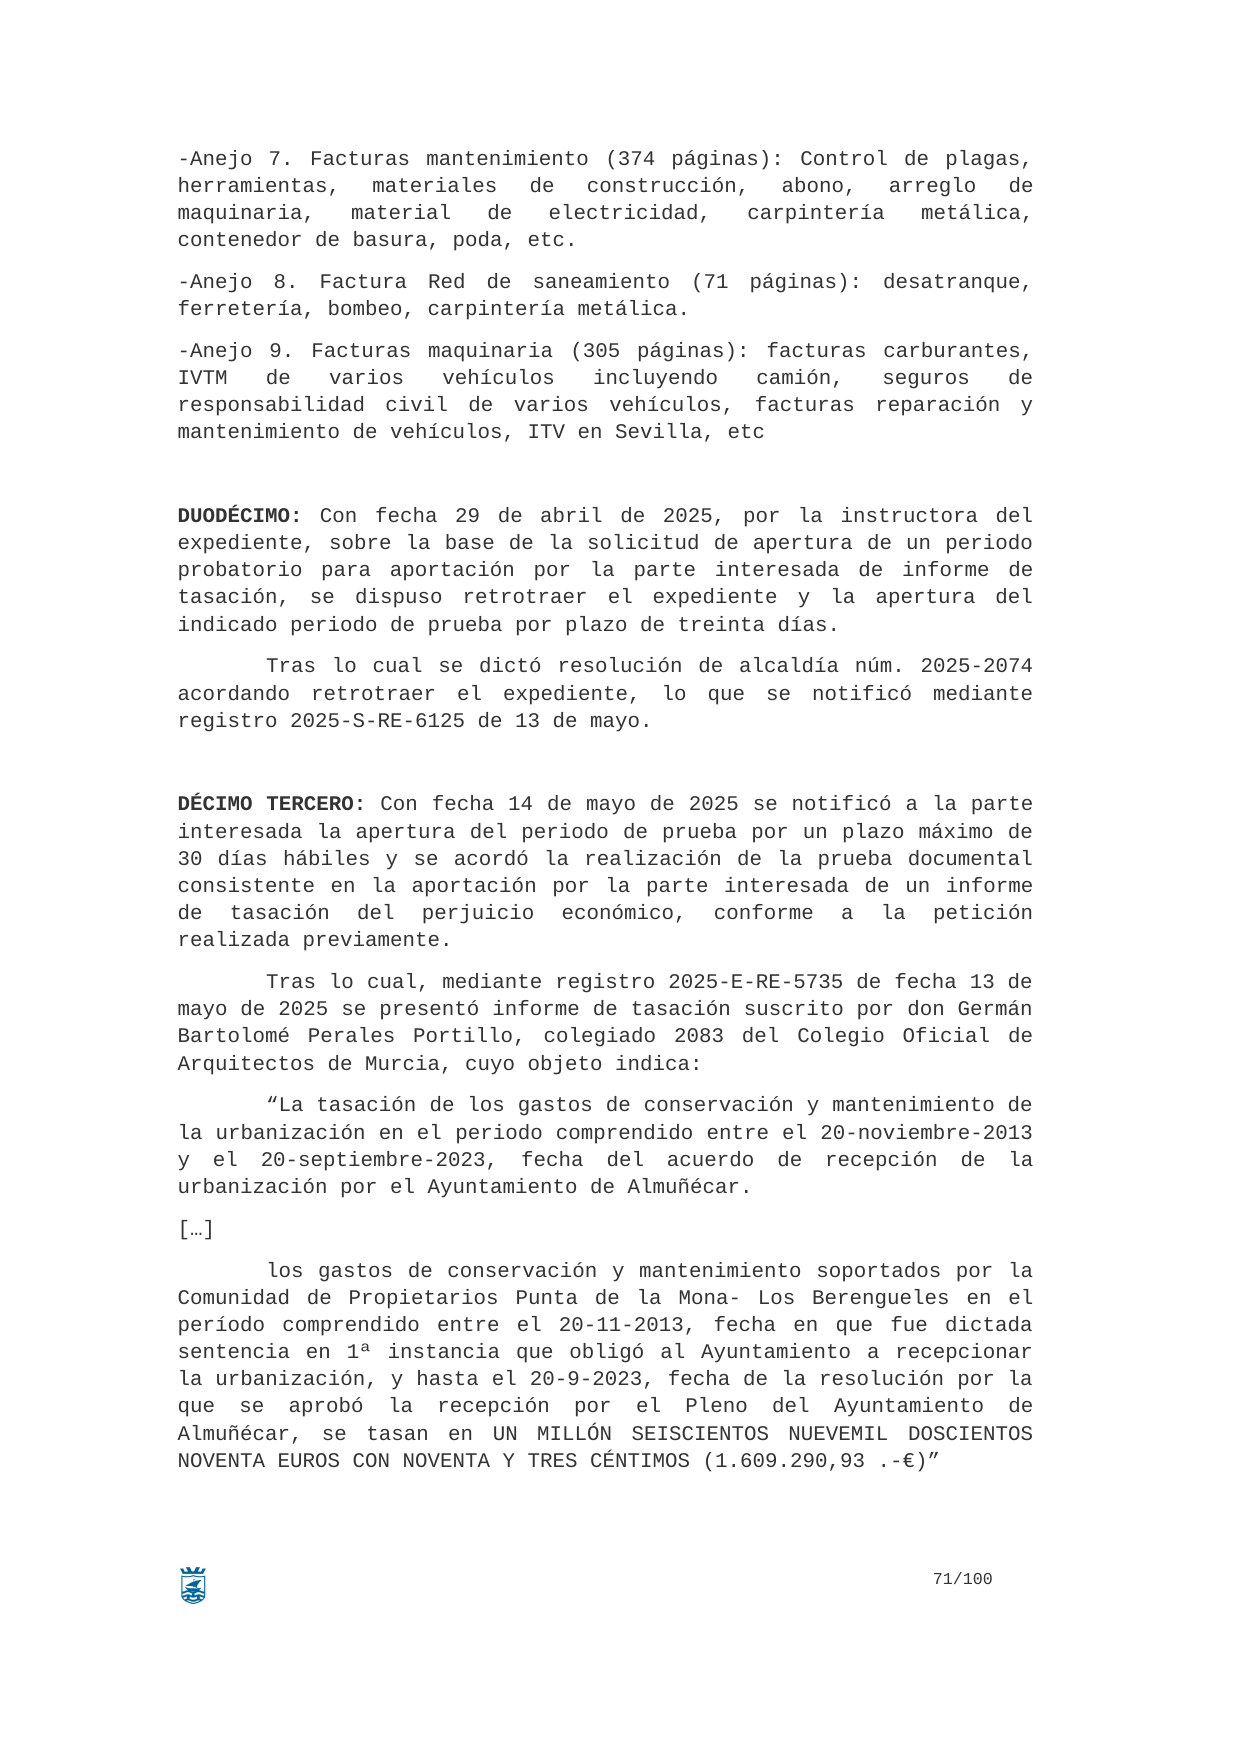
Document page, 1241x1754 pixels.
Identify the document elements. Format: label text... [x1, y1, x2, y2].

text Tras lo cual se dictó resolución de alcaldía núm. 2025-2074 acordando retrotraer el expediente, lo que se notificó mediante registro 2025-S-RE-6125 de 13 de mayo. [177, 656, 1033, 733]
text -Anejo 9. Facturas maquinaria (305 páginas): facturas carburantes, IVTM de varios vehículos incluyendo camión, seguros de responsabilidad civil de varios vehículos, facturas reparación y mantenimiento de vehículos, ITV en Sevilla, etc [177, 340, 1033, 445]
text Tras lo cual, mediante registro 2025-E-RE-5735 de fecha 13 de mayo de 2025 se presentó informe de tasación suscrito por don Germán Bartolomé Perales Portillo, colegiado 2083 del Colegio Oficial de Arquitectos de Murcia, cuyo objeto indica: [177, 971, 1033, 1076]
text -Anejo 8. Factura Red de saneamiento (71 páginas): desatranque, ferretería, bombeo, carpintería metálica. [177, 271, 1033, 322]
text “La tasación de los gastos de conservación y mantenimiento de la urbanización en el periodo comprendido entre el 20-noviembre-2013 y el 20-septiembre-2023, fecha del acuerdo de recepción de la urbanización por el Ayuntamiento de Almuñécar. [177, 1094, 1033, 1200]
text DUODÉCIMO: Con fecha 29 de abril de 2025, por la instructora del expediente, sobre la base de la solicitud de apertura de un periodo probatorio para aportación por la parte interesada de informe de tasación, se dispuso retrotraer el expediente y la apertura del indicado periodo de prueba por plazo de treinta días. [177, 505, 1033, 637]
picture [177, 1562, 208, 1607]
text los gastos de conservación y mantenimiento soportados por la Comunidad de Propietarios Punta de la Mona- Los Berengueles en el período comprendido entre el 20-11-2013, fecha en que fue dictada sentencia en 1ª instancia que obligó al Ayuntamiento a recepcionar la urbanización, y hasta el 20-9-2023, fecha de la resolución por la que se aprobó la recepción por el Pleno del Ayuntamiento de Almuñécar, se tasan en UN MILLÓN SEISCIENTOS NUEVEMIL DOSCIENTOS NOVENTA EUROS CON NOVENTA Y TRES CÉNTIMOS (1.609.290,93 .-€)” [177, 1259, 1033, 1473]
text -Anejo 7. Facturas mantenimiento (374 páginas): Control de plagas, herramientas, materiales de construcción, abono, arreglo de maquinaria, material de electricidad, carpintería metálica, contenedor de basura, poda, etc. [177, 148, 1033, 253]
text […] [177, 1218, 1033, 1241]
text DÉCIMO TERCERO: Con fecha 14 de mayo de 2025 se notificó a la parte interesada la apertura del periodo de prueba por un plazo máximo de 30 días hábiles y se acordó la realización de la prueba documental consistente en la aportación por la parte interesada de un informe de tasación del perjuicio económico, conforme a la petición realizada previamente. [177, 793, 1033, 953]
